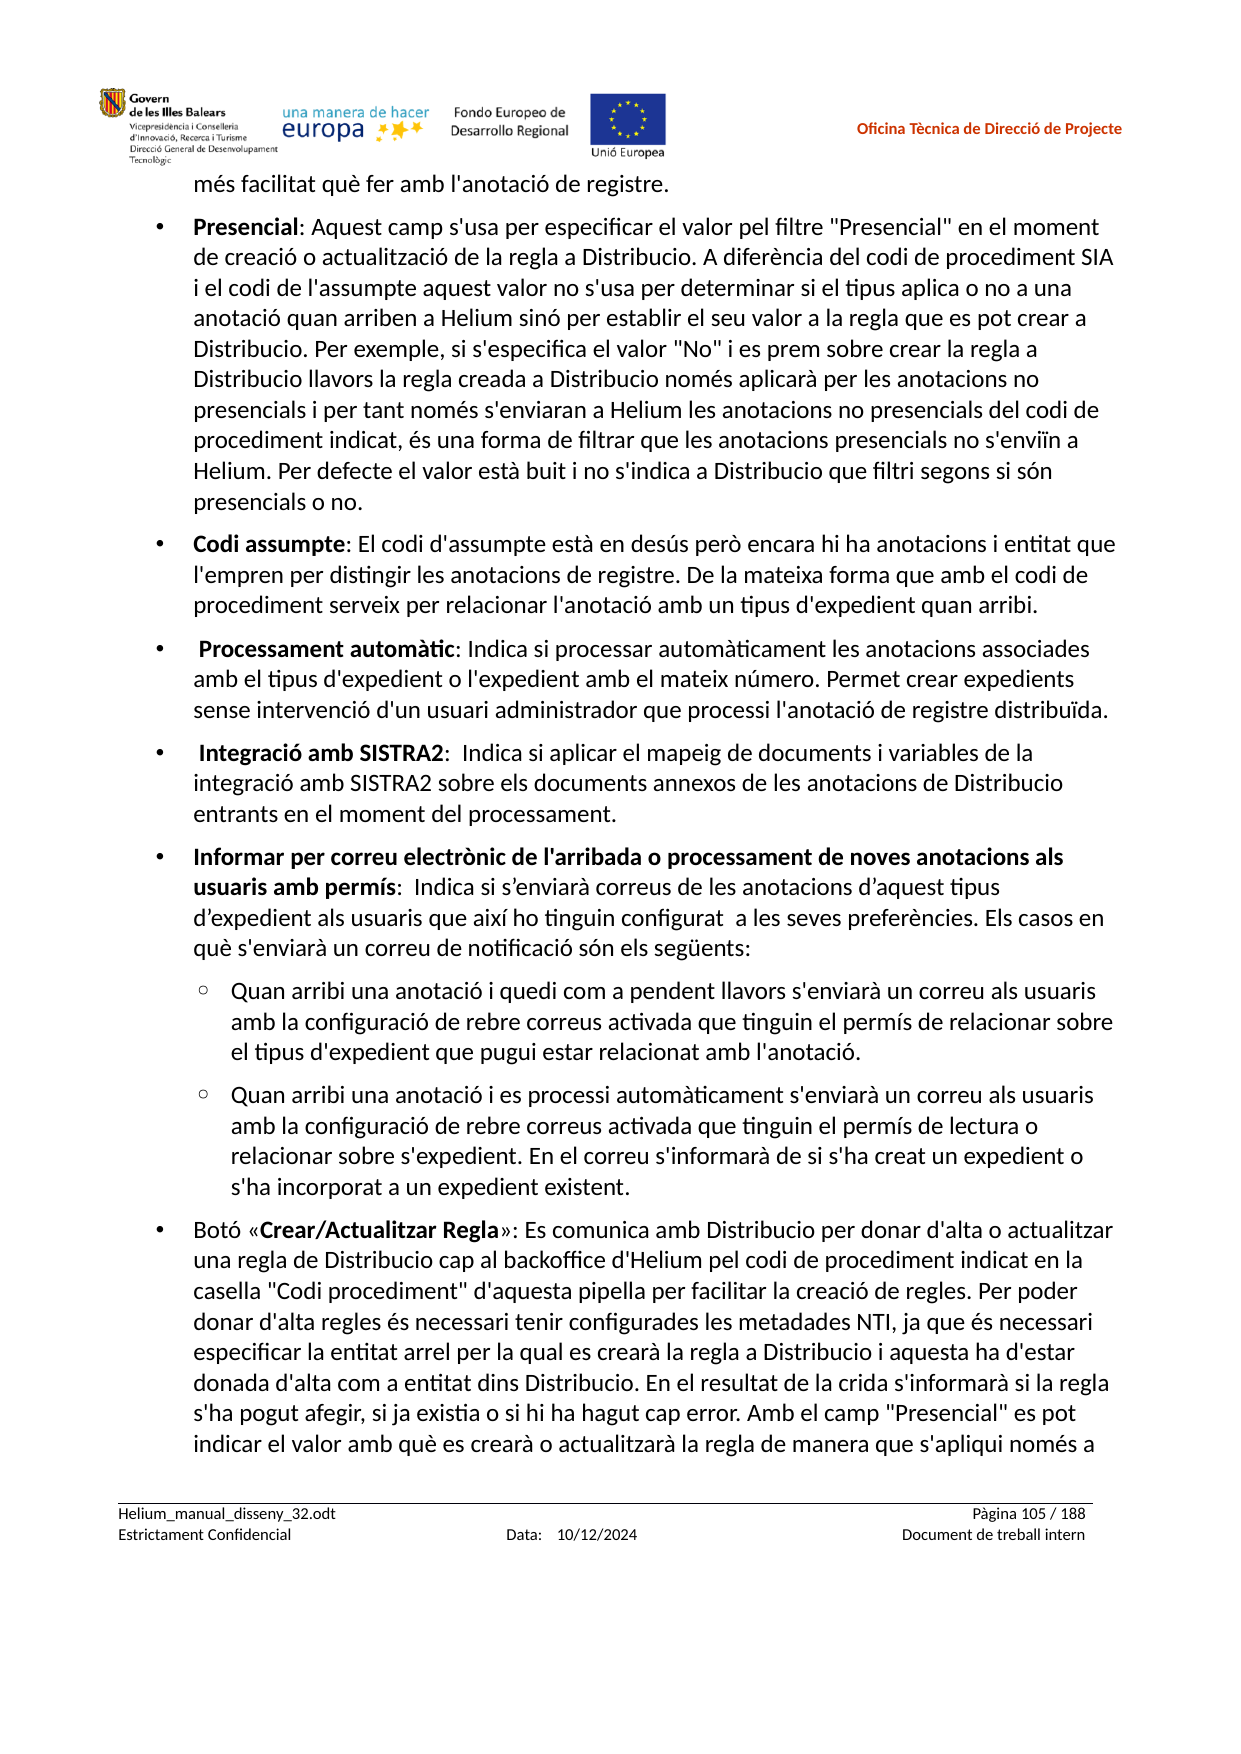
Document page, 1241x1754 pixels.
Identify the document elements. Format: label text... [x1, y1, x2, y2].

list Processament automàtic: Indica si processar automàticament les anotacions associades amb el tipus d'expedient o l'expedient amb el mateix número. Permet crear expedients sense intervenció d'un usuari administrador que processi l'anotació de registre distribuïda. [156, 633, 1122, 724]
picture [99, 87, 668, 166]
list Integració amb SISTRA2: Indica si aplicar el mapeig de documents i variables de la integració amb SISTRA2 sobre els documents annexos de les anotacions de Distribucio entrants en el moment del processament. [156, 737, 1122, 828]
list Presencial: Aquest camp s'usa per especificar el valor pel filtre "Presencial" en el moment de creació o actualització de la regla a Distribucio. A diferència del codi de procediment SIA i el codi de l'assumpte aquest valor no s'usa per determinar si el tipus aplica o no a una anotació quan arriben a Helium sinó per establir el seu valor a la regla que es pot crear a Distribucio. Per exemple, si s'especifica el valor "No" i es prem sobre crear la regla a Distribucio llavors la regla creada a Distribucio només aplicarà per les anotacions no presencials i per tant només s'enviaran a Helium les anotacions no presencials del codi de procediment indicat, és una forma de filtrar que les anotacions presencials no s'enviïn a Helium. Per defecte el valor està buit i no s'indica a Distribucio que filtri segons si són presencials o no. [156, 211, 1122, 516]
list Quan arribi una anotació i es processi automàticament s'enviarà un correu als usuaris amb la configuració de rebre correus activada que tinguin el permís de lectura o relacionar sobre s'expedient. En el correu s'informarà de si s'ha creat un expedient o s'ha incorporat a un expedient existent. [193, 1079, 1122, 1202]
list Quan arribi una anotació i quedi com a pendent llavors s'enviarà un correu als usuaris amb la configuració de rebre correus activada que tinguin el permís de relacionar sobre el tipus d'expedient que pugui estar relacionat amb l'anotació. [193, 975, 1122, 1067]
list Informar per correu electrònic de l'arribada o processament de noves anotacions als usuaris amb permís: Indica si s’enviarà correus de les anotacions d’aquest tipus d’expedient als usuaris que així ho tinguin configurat a les seves preferències. Els casos en què s'enviarà un correu de notificació són els següents: [156, 841, 1122, 963]
list Botó «Crear/Actualitzar Regla»: Es comunica amb Distribucio per donar d'alta o actualitzar una regla de Distribucio cap al backoffice d'Helium pel codi de procediment indicat en la casella "Codi procediment" d'aquesta pipella per facilitar la creació de regles. Per poder donar d'alta regles és necessari tenir configurades les metadades NTI, ja que és necessari especificar la entitat arrel per la qual es crearà la regla a Distribucio i aquesta ha d'estar donada d'alta com a entitat dins Distribucio. En el resultat de la crida s'informarà si la regla s'ha pogut afegir, si ja existia o si hi ha hagut cap error. Amb el camp "Presencial" es pot indicar el valor amb què es crearà o actualitzarà la regla de manera que s'apliqui només a [156, 1214, 1122, 1458]
list Codi assumpte: El codi d'assumpte està en desús però encara hi ha anotacions i entitat que l'empren per distingir les anotacions de registre. De la mateixa forma que amb el codi de procediment serveix per relacionar l'anotació amb un tipus d'expedient quan arribi. [156, 529, 1122, 620]
list més facilitat què fer amb l'anotació de registre. [156, 168, 1122, 198]
